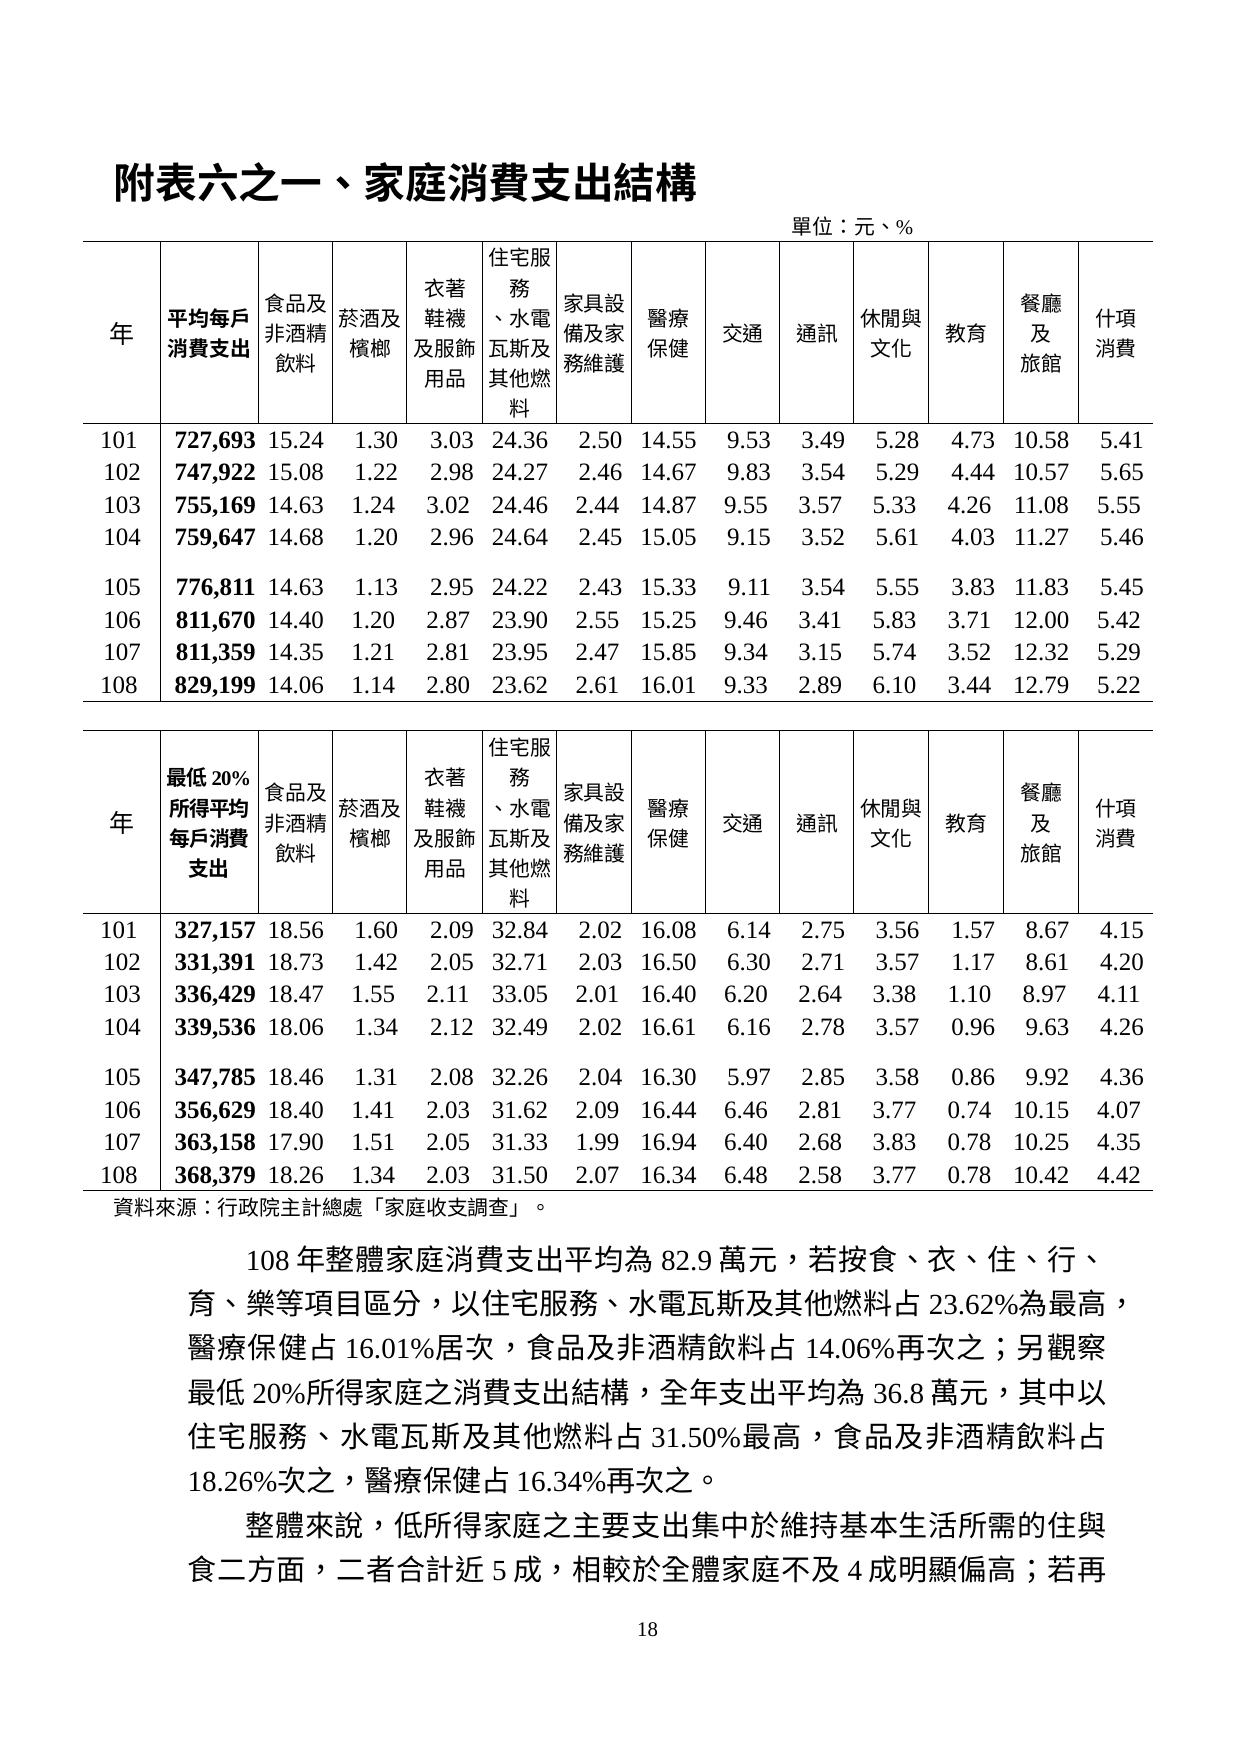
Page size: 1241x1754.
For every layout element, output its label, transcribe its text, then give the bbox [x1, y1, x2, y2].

table_cell 3.03 [407, 424, 483, 455]
table_cell 2.04 [557, 1060, 631, 1093]
table_cell 8.97 [1004, 978, 1078, 1010]
table_header 通訊 [780, 242, 853, 423]
table_cell 24.22 [483, 571, 557, 603]
table_cell 2.98 [407, 455, 483, 488]
table_cell 2.71 [780, 945, 854, 978]
table_cell 10.25 [1004, 1125, 1078, 1158]
table_cell 14.87 [631, 488, 705, 520]
table_cell 6.20 [705, 978, 780, 1010]
table_header 住宅服務 、水電瓦斯及其他燃料 [483, 242, 556, 423]
table_cell 2.50 [557, 424, 631, 455]
table_cell 5.45 [1078, 571, 1153, 603]
table_cell 休閒與 文化 [854, 731, 928, 913]
table_cell 1.13 [333, 571, 407, 603]
table_cell 3.57 [854, 945, 928, 978]
table_cell 3.57 [780, 488, 854, 520]
table_cell 811,359 [161, 636, 258, 668]
table_cell 15.05 [631, 520, 705, 553]
table_cell 5.33 [854, 488, 928, 520]
table_cell 18.46 [258, 1060, 333, 1093]
table_cell [333, 702, 407, 730]
table_header 家具設 備及家 務維護 [557, 242, 631, 423]
table_cell 最低20% 所得平均每戶消費支出 [161, 731, 258, 913]
table_cell 住宅服務 、水電瓦斯及其他燃料 [483, 731, 556, 913]
table_cell [1004, 702, 1078, 730]
table_cell 3.15 [780, 636, 854, 668]
table_cell 16.01 [631, 668, 705, 701]
table_cell 14.63 [258, 488, 333, 520]
table_cell 1.57 [928, 914, 1004, 945]
table_cell [161, 553, 258, 571]
table_cell 32.49 [483, 1010, 557, 1043]
table_cell 3.52 [780, 520, 854, 553]
table_cell 5.29 [1078, 636, 1153, 668]
table_cell 15.85 [631, 636, 705, 668]
table_cell 1.34 [333, 1010, 407, 1043]
table_cell 747,922 [161, 455, 258, 488]
table_cell 1.20 [333, 603, 407, 636]
table_cell 101 [83, 424, 160, 455]
table_cell 9.83 [705, 455, 780, 488]
table_cell 5.46 [1078, 520, 1153, 553]
table_cell 2.58 [780, 1158, 854, 1190]
table_cell 衣著 鞋襪 及服飾 用品 [407, 731, 482, 913]
table_cell [258, 702, 333, 730]
table_cell 104 [83, 520, 160, 553]
table_cell 9.53 [705, 424, 780, 455]
table_cell 2.03 [557, 945, 631, 978]
table_cell 1.55 [333, 978, 407, 1010]
table_cell 12.32 [1004, 636, 1078, 668]
table_cell 15.24 [258, 424, 333, 455]
text 附表六之一、家庭消費支出結構 [113, 150, 1186, 210]
table_cell 10.15 [1004, 1093, 1078, 1125]
table_cell 菸酒及 檳榔 [333, 731, 406, 913]
table_cell 24.46 [483, 488, 557, 520]
table_cell 32.84 [483, 914, 557, 945]
table_cell 交通 [706, 731, 779, 913]
table_cell 餐廳 及 旅館 [1004, 731, 1078, 913]
table_cell 16.30 [631, 1060, 705, 1093]
table_cell 2.05 [407, 1125, 483, 1158]
table_cell 1.30 [333, 424, 407, 455]
table_cell 755,169 [161, 488, 258, 520]
table_cell 1.20 [333, 520, 407, 553]
table_cell 2.87 [407, 603, 483, 636]
table_cell 17.90 [258, 1125, 333, 1158]
table_cell 23.90 [483, 603, 557, 636]
table_cell 6.14 [705, 914, 780, 945]
table_cell [483, 553, 557, 571]
table_cell 102 [83, 455, 160, 488]
table_cell 363,158 [161, 1125, 258, 1158]
table_cell 104 [83, 1010, 160, 1043]
table_cell 3.38 [854, 978, 928, 1010]
table_cell 1.99 [557, 1125, 631, 1158]
table_cell 2.12 [407, 1010, 483, 1043]
table_cell [557, 702, 631, 730]
table_cell [705, 702, 780, 730]
table_cell 5.29 [854, 455, 928, 488]
table_cell 14.67 [631, 455, 705, 488]
table_cell [258, 553, 333, 571]
table_cell 18.40 [258, 1093, 333, 1125]
table_cell 1.22 [333, 455, 407, 488]
table_header 菸酒及 檳榔 [333, 242, 406, 423]
table_cell 103 [83, 978, 160, 1010]
table_cell 1.34 [333, 1158, 407, 1190]
table_header 什項 消費 [1079, 242, 1153, 423]
table_cell [83, 1043, 160, 1060]
table_cell 6.48 [705, 1158, 780, 1190]
table_cell [854, 553, 928, 571]
table_cell 2.03 [407, 1158, 483, 1190]
table_cell [83, 702, 160, 730]
table_cell [631, 553, 705, 571]
table_cell 5.22 [1078, 668, 1153, 701]
table_cell 2.01 [557, 978, 631, 1010]
table_cell 16.40 [631, 978, 705, 1010]
table_cell 4.20 [1078, 945, 1153, 978]
table_cell [1078, 553, 1153, 571]
table_cell 5.97 [705, 1060, 780, 1093]
table_cell 1.60 [333, 914, 407, 945]
table_header 餐廳 及 旅館 [1004, 242, 1078, 423]
table_cell 2.46 [557, 455, 631, 488]
table_cell 4.03 [928, 520, 1004, 553]
table_cell 2.02 [557, 914, 631, 945]
table_cell 3.02 [407, 488, 483, 520]
table_cell 2.89 [780, 668, 854, 701]
table_cell 776,811 [161, 571, 258, 603]
table_cell 11.08 [1004, 488, 1078, 520]
table_header 醫療 保健 [632, 242, 705, 423]
table_header 休閒與 文化 [854, 242, 928, 423]
table_header 教育 [929, 242, 1003, 423]
table_cell 3.49 [780, 424, 854, 455]
table_cell 18.73 [258, 945, 333, 978]
table_cell [557, 1043, 631, 1060]
table_cell [1078, 702, 1153, 730]
table_cell 727,693 [161, 424, 258, 455]
table_cell 3.77 [854, 1158, 928, 1190]
table_cell 通訊 [780, 731, 853, 913]
table_cell 107 [83, 636, 160, 668]
table_cell [83, 553, 160, 571]
table_cell 759,647 [161, 520, 258, 553]
table_cell [160, 702, 258, 730]
table_cell 1.17 [928, 945, 1004, 978]
table_cell [333, 1043, 407, 1060]
table_cell 1.42 [333, 945, 407, 978]
table_cell 2.64 [780, 978, 854, 1010]
table_cell 336,429 [161, 978, 258, 1010]
table_cell 24.64 [483, 520, 557, 553]
text 資料來源：行政院主計總處「家庭收支調查」。 [113, 1191, 1107, 1222]
table_cell 6.10 [854, 668, 928, 701]
table_cell [483, 702, 557, 730]
table_cell 16.61 [631, 1010, 705, 1043]
table_cell 2.81 [780, 1093, 854, 1125]
table_cell 2.81 [407, 636, 483, 668]
table_cell [407, 1043, 483, 1060]
table_cell 1.10 [928, 978, 1004, 1010]
table_cell 18.06 [258, 1010, 333, 1043]
table_cell 3.77 [854, 1093, 928, 1125]
table_cell 16.44 [631, 1093, 705, 1125]
table_cell 14.40 [258, 603, 333, 636]
table_cell 9.92 [1004, 1060, 1078, 1093]
table_cell 5.55 [854, 571, 928, 603]
table_cell 103 [83, 488, 160, 520]
table_cell 2.11 [407, 978, 483, 1010]
table_cell 4.15 [1078, 914, 1153, 945]
table_cell [928, 702, 1004, 730]
table_cell 16.34 [631, 1158, 705, 1190]
table_cell 9.11 [705, 571, 780, 603]
table_cell 811,670 [161, 603, 258, 636]
table_cell 9.15 [705, 520, 780, 553]
table_cell 2.07 [557, 1158, 631, 1190]
table_cell 什項 消費 [1079, 731, 1153, 913]
table_header 平均每戶消費支出 [161, 242, 258, 423]
table_cell 4.73 [928, 424, 1004, 455]
table_cell 14.55 [631, 424, 705, 455]
table_cell 105 [83, 1060, 160, 1093]
table_cell [557, 553, 631, 571]
table_header 衣著 鞋襪 及服飾 用品 [407, 242, 482, 423]
table_cell 18.47 [258, 978, 333, 1010]
table_cell 4.42 [1078, 1158, 1153, 1190]
table_cell 14.68 [258, 520, 333, 553]
table_cell 醫療 保健 [632, 731, 705, 913]
table_cell 5.55 [1078, 488, 1153, 520]
table_cell 107 [83, 1125, 160, 1158]
table_cell 16.50 [631, 945, 705, 978]
table_cell 0.86 [928, 1060, 1004, 1093]
table_cell 2.75 [780, 914, 854, 945]
table_cell [407, 702, 483, 730]
table_cell 2.43 [557, 571, 631, 603]
table_cell 368,379 [161, 1158, 258, 1190]
table_cell 9.63 [1004, 1010, 1078, 1043]
text 108年整體家庭消費支出平均為82.9萬元，若按食、衣、住、行、育、樂等項目區分，以住宅服務、水電瓦斯及其他燃料占23.62%為最高，醫療保健占16.01%居次，食品及非酒精飲料占14.06%再次之；另觀察最低20%所得家庭之消費支出結構，全年支出平均為36.8萬元，其中以住宅服務、水電瓦斯及其他燃料占31.50%最高，食品及非酒精飲料占18.26%次之，醫療保健占16.34%再次之。 [187, 1236, 1107, 1500]
table_cell 5.61 [854, 520, 928, 553]
table_cell [483, 1043, 557, 1060]
table_header 食品及 非酒精 飲料 [259, 242, 332, 423]
table_cell 4.26 [928, 488, 1004, 520]
table_cell 31.62 [483, 1093, 557, 1125]
table_cell 0.78 [928, 1158, 1004, 1190]
table_cell 3.56 [854, 914, 928, 945]
table_cell 331,391 [161, 945, 258, 978]
table_cell 2.02 [557, 1010, 631, 1043]
table_cell 6.40 [705, 1125, 780, 1158]
table_cell 2.61 [557, 668, 631, 701]
table_cell 9.55 [705, 488, 780, 520]
table_cell 3.83 [928, 571, 1004, 603]
table_cell [1004, 1043, 1078, 1060]
table_cell 829,199 [161, 668, 258, 701]
table_cell 4.07 [1078, 1093, 1153, 1125]
table_cell 24.27 [483, 455, 557, 488]
table_cell 1.14 [333, 668, 407, 701]
table_cell 108 [83, 668, 160, 701]
table_cell 1.31 [333, 1060, 407, 1093]
table_cell 4.26 [1078, 1010, 1153, 1043]
table_cell 5.41 [1078, 424, 1153, 455]
table_cell 23.62 [483, 668, 557, 701]
table_cell 8.67 [1004, 914, 1078, 945]
table_cell [928, 1043, 1004, 1060]
table_cell 356,629 [161, 1093, 258, 1125]
table_cell 108 [83, 1158, 160, 1190]
table_cell 10.42 [1004, 1158, 1078, 1190]
table_cell 32.71 [483, 945, 557, 978]
table_cell 2.96 [407, 520, 483, 553]
table_cell 6.16 [705, 1010, 780, 1043]
table_cell 12.00 [1004, 603, 1078, 636]
table_cell 2.47 [557, 636, 631, 668]
table_cell 3.54 [780, 571, 854, 603]
table_cell 106 [83, 1093, 160, 1125]
table_cell 1.21 [333, 636, 407, 668]
table_cell [780, 702, 854, 730]
table_cell 3.54 [780, 455, 854, 488]
table_cell 14.63 [258, 571, 333, 603]
table_cell 3.52 [928, 636, 1004, 668]
table_cell 2.45 [557, 520, 631, 553]
table_cell 12.79 [1004, 668, 1078, 701]
table_cell 教育 [929, 731, 1003, 913]
table_cell 33.05 [483, 978, 557, 1010]
table_cell 5.42 [1078, 603, 1153, 636]
table_cell 5.74 [854, 636, 928, 668]
table_cell 年 [83, 731, 160, 913]
table_cell 5.83 [854, 603, 928, 636]
table_cell 31.50 [483, 1158, 557, 1190]
table_cell 15.08 [258, 455, 333, 488]
table_cell 2.03 [407, 1093, 483, 1125]
table_cell [631, 702, 705, 730]
table_cell 14.06 [258, 668, 333, 701]
table_cell 11.27 [1004, 520, 1078, 553]
table_cell 11.83 [1004, 571, 1078, 603]
table_cell 10.57 [1004, 455, 1078, 488]
table_cell 4.11 [1078, 978, 1153, 1010]
table_cell 347,785 [161, 1060, 258, 1093]
table_cell 6.46 [705, 1093, 780, 1125]
table_cell 105 [83, 571, 160, 603]
table_cell 9.33 [705, 668, 780, 701]
table_cell [928, 553, 1004, 571]
table_cell 3.83 [854, 1125, 928, 1158]
table_cell 0.78 [928, 1125, 1004, 1158]
table_cell 2.44 [557, 488, 631, 520]
table_cell 3.71 [928, 603, 1004, 636]
table_cell 18.26 [258, 1158, 333, 1190]
table_cell 4.44 [928, 455, 1004, 488]
table_cell [705, 553, 780, 571]
table_cell 3.57 [854, 1010, 928, 1043]
table_cell 31.33 [483, 1125, 557, 1158]
table_cell 4.36 [1078, 1060, 1153, 1093]
table_cell 4.35 [1078, 1125, 1153, 1158]
table_cell 6.30 [705, 945, 780, 978]
table_cell [1004, 553, 1078, 571]
table_cell [161, 1043, 258, 1060]
table_cell [854, 702, 928, 730]
table_cell 2.85 [780, 1060, 854, 1093]
table_cell 2.09 [407, 914, 483, 945]
table_cell 食品及 非酒精 飲料 [259, 731, 332, 913]
table_cell 15.25 [631, 603, 705, 636]
table_cell 5.65 [1078, 455, 1153, 488]
table_cell [407, 553, 483, 571]
table_cell 3.41 [780, 603, 854, 636]
table_cell 16.94 [631, 1125, 705, 1158]
table_cell 5.28 [854, 424, 928, 455]
table_cell 2.80 [407, 668, 483, 701]
table_cell 16.08 [631, 914, 705, 945]
table_cell 23.95 [483, 636, 557, 668]
table_cell 2.09 [557, 1093, 631, 1125]
table_cell 339,536 [161, 1010, 258, 1043]
text 單位：元、% [69, 210, 1172, 241]
table_cell [1078, 1043, 1153, 1060]
table_cell 9.46 [705, 603, 780, 636]
table_cell 102 [83, 945, 160, 978]
table_cell 0.96 [928, 1010, 1004, 1043]
table_cell 1.24 [333, 488, 407, 520]
table_cell 101 [83, 914, 160, 945]
table_cell [780, 1043, 854, 1060]
table_cell 8.61 [1004, 945, 1078, 978]
table_cell 2.05 [407, 945, 483, 978]
table_cell 10.58 [1004, 424, 1078, 455]
table_cell 15.33 [631, 571, 705, 603]
table_cell 3.58 [854, 1060, 928, 1093]
table_cell 9.34 [705, 636, 780, 668]
table_cell 2.08 [407, 1060, 483, 1093]
table_cell 14.35 [258, 636, 333, 668]
table_cell 1.41 [333, 1093, 407, 1125]
table_header 年 [83, 242, 160, 423]
table_cell 32.26 [483, 1060, 557, 1093]
text 整體來說，低所得家庭之主要支出集中於維持基本生活所需的住與食二方面，二者合計近5成，相較於全體家庭不及4成明顯偏高；若再 [187, 1502, 1107, 1589]
table_cell 家具設 備及家 務維護 [557, 731, 631, 913]
table_cell 3.44 [928, 668, 1004, 701]
table_cell 2.95 [407, 571, 483, 603]
table_cell 2.78 [780, 1010, 854, 1043]
table_cell 24.36 [483, 424, 557, 455]
table_cell [705, 1043, 780, 1060]
table_cell [631, 1043, 705, 1060]
table_cell [333, 553, 407, 571]
table_cell 1.51 [333, 1125, 407, 1158]
table_cell [854, 1043, 928, 1060]
table_cell 106 [83, 603, 160, 636]
table_cell 2.55 [557, 603, 631, 636]
table_cell [780, 553, 854, 571]
table_cell 2.68 [780, 1125, 854, 1158]
table_header 交通 [706, 242, 779, 423]
table_cell 0.74 [928, 1093, 1004, 1125]
table_cell 18.56 [258, 914, 333, 945]
table_cell [258, 1043, 333, 1060]
table_cell 327,157 [161, 914, 258, 945]
